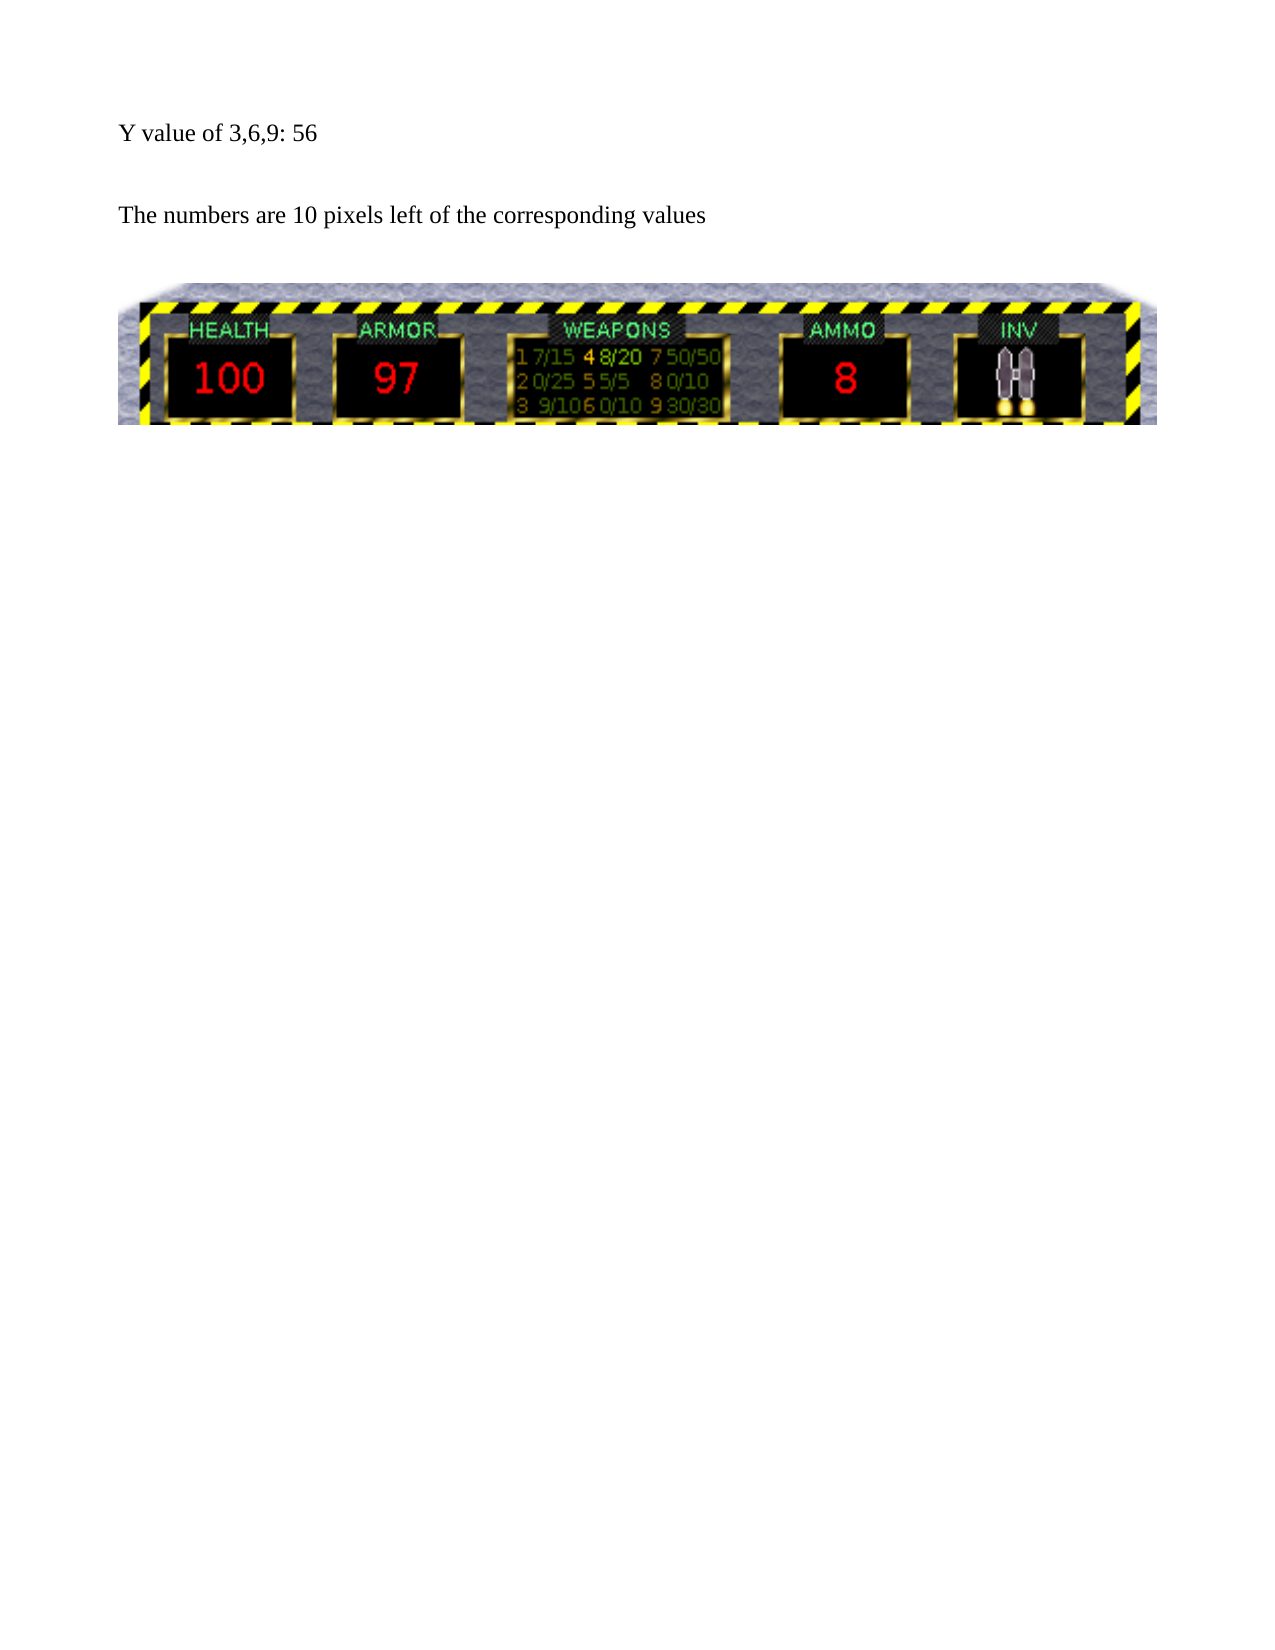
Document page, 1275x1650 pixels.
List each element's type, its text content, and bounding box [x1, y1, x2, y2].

picture [118, 283, 1157, 425]
text The numbers are 10 pixels left of the corresponding values [118, 201, 1157, 229]
text Y value of 3,6,9: 56 [118, 118, 1157, 147]
